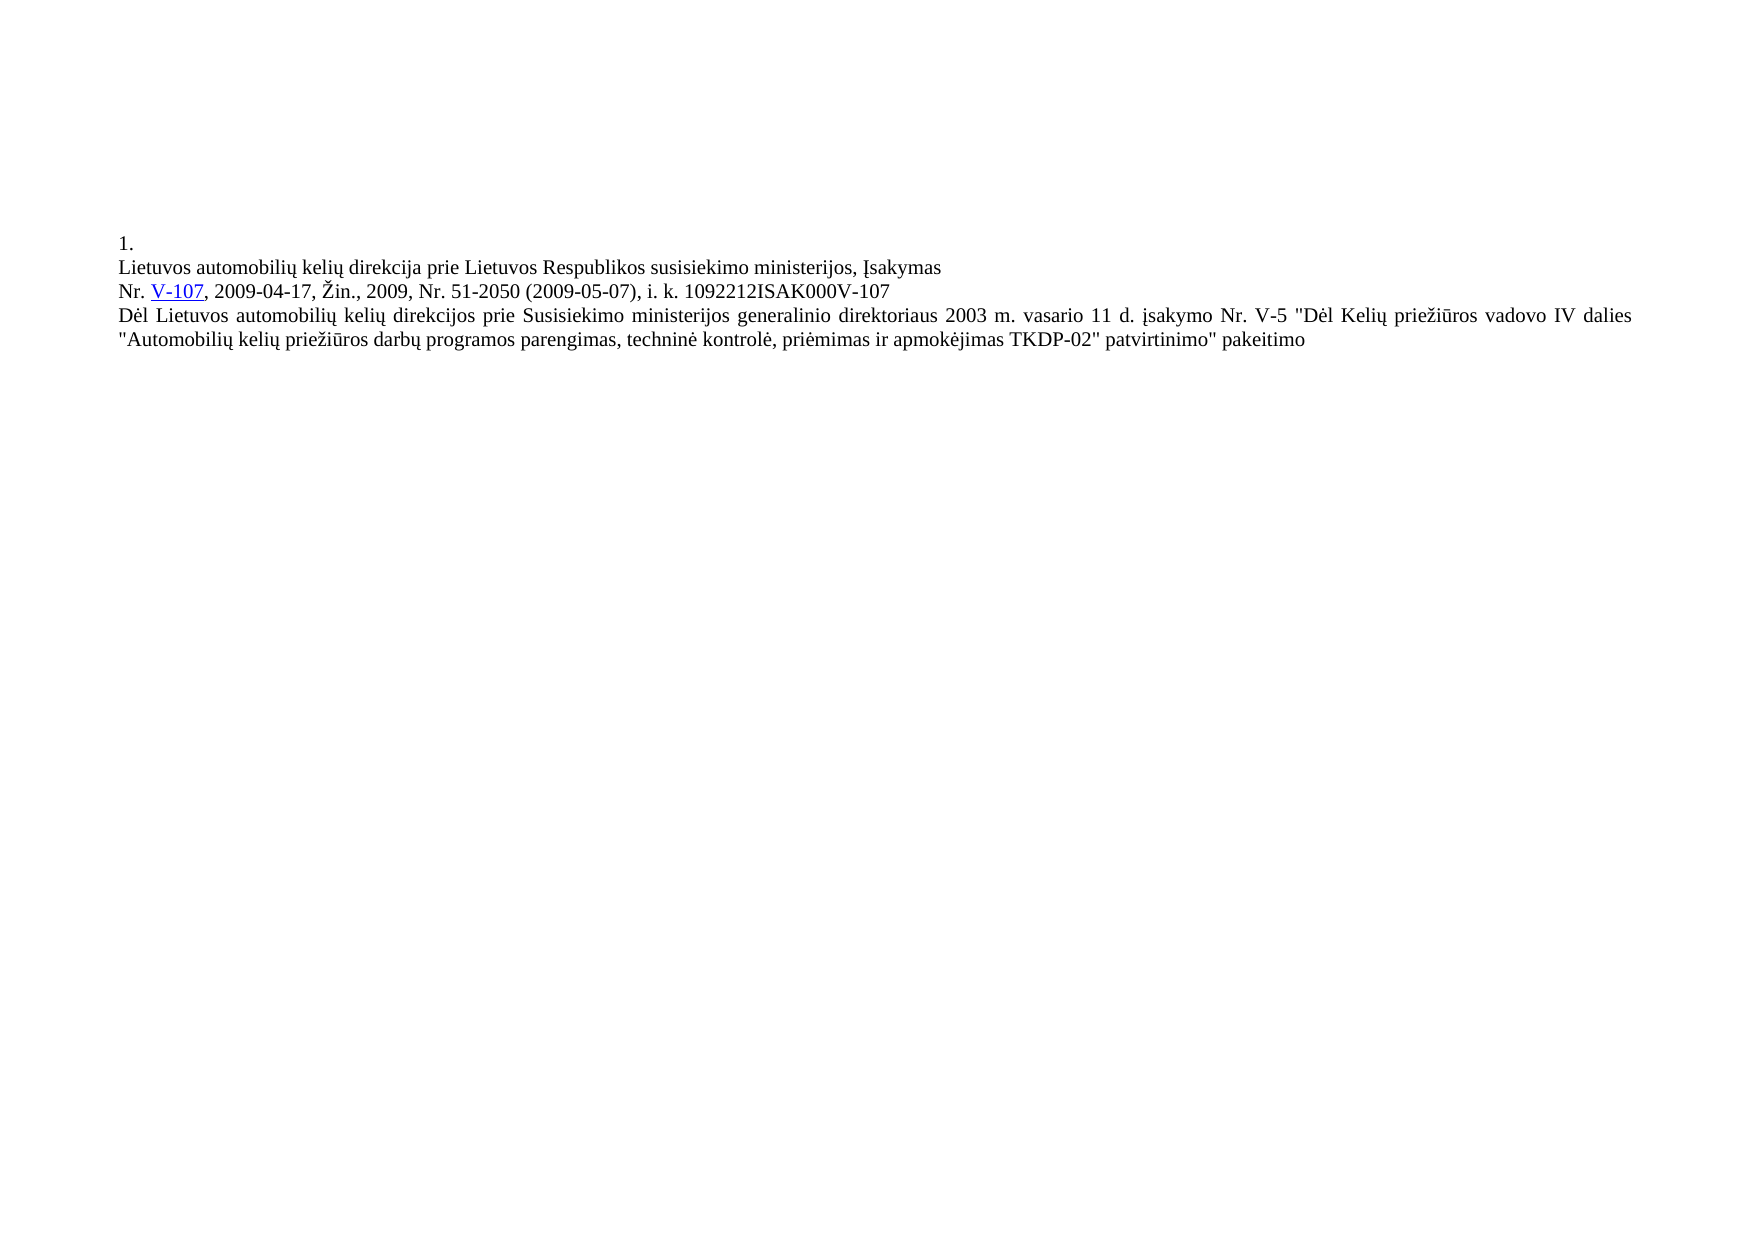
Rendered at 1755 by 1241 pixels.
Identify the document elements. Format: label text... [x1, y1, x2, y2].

text Nr. V-107, 2009-04-17, Žin., 2009, Nr. 51-2050 (2009-05-07), i. k. 1092212ISAK000V-107 [118, 279, 1636, 303]
text Dėl Lietuvos automobilių kelių direkcijos prie Susisiekimo ministerijos generalinio direktoriaus 2003 m. vasario 11 d. įsakymo Nr. V-5 "Dėl Kelių priežiūros vadovo IV dalies "Automobilių kelių priežiūros darbų programos parengimas, techninė kontrolė, priėmimas ir apmokėjimas TKDP-02" patvirtinimo" pakeitimo [118, 303, 1636, 351]
text 1. [118, 231, 1636, 255]
text Lietuvos automobilių kelių direkcija prie Lietuvos Respublikos susisiekimo ministerijos, Įsakymas [118, 255, 1636, 279]
